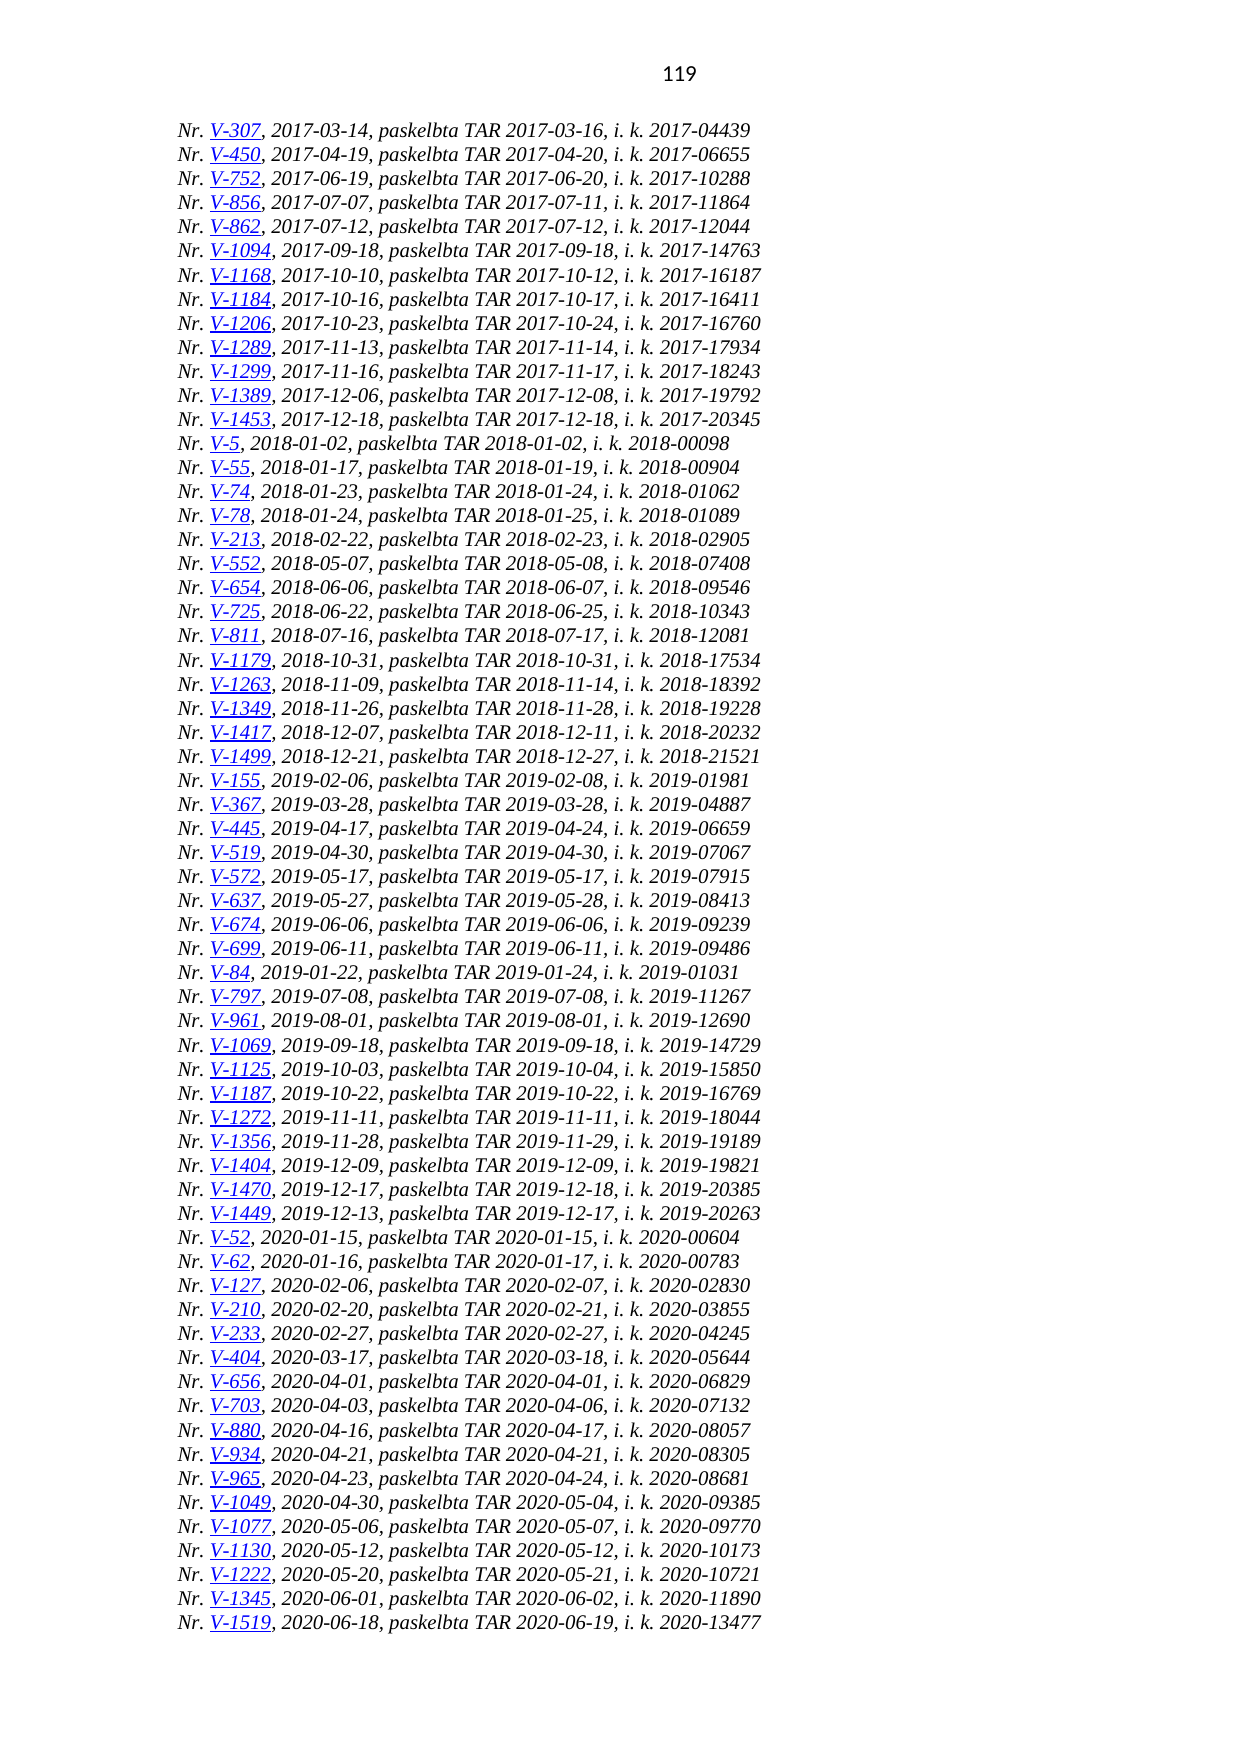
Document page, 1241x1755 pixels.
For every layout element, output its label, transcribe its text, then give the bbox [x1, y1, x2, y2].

text Nr. V-552, 2018-05-07, paskelbta TAR 2018-05-08, i. k. 2018-07408 [177, 551, 1181, 575]
text Nr. V-572, 2019-05-17, paskelbta TAR 2019-05-17, i. k. 2019-07915 [177, 864, 1181, 888]
text Nr. V-856, 2017-07-07, paskelbta TAR 2017-07-11, i. k. 2017-11864 [177, 190, 1181, 214]
text Nr. V-404, 2020-03-17, paskelbta TAR 2020-03-18, i. k. 2020-05644 [177, 1345, 1181, 1369]
text Nr. V-307, 2017-03-14, paskelbta TAR 2017-03-16, i. k. 2017-04439 [177, 118, 1181, 142]
text Nr. V-934, 2020-04-21, paskelbta TAR 2020-04-21, i. k. 2020-08305 [177, 1442, 1181, 1466]
text Nr. V-797, 2019-07-08, paskelbta TAR 2019-07-08, i. k. 2019-11267 [177, 984, 1181, 1008]
text Nr. V-210, 2020-02-20, paskelbta TAR 2020-02-21, i. k. 2020-03855 [177, 1297, 1181, 1321]
text Nr. V-965, 2020-04-23, paskelbta TAR 2020-04-24, i. k. 2020-08681 [177, 1466, 1181, 1490]
text Nr. V-656, 2020-04-01, paskelbta TAR 2020-04-01, i. k. 2020-06829 [177, 1369, 1181, 1393]
text Nr. V-1130, 2020-05-12, paskelbta TAR 2020-05-12, i. k. 2020-10173 [177, 1538, 1181, 1562]
text Nr. V-725, 2018-06-22, paskelbta TAR 2018-06-25, i. k. 2018-10343 [177, 599, 1181, 623]
text Nr. V-127, 2020-02-06, paskelbta TAR 2020-02-07, i. k. 2020-02830 [177, 1273, 1181, 1297]
text Nr. V-862, 2017-07-12, paskelbta TAR 2017-07-12, i. k. 2017-12044 [177, 214, 1181, 238]
text Nr. V-1206, 2017-10-23, paskelbta TAR 2017-10-24, i. k. 2017-16760 [177, 311, 1181, 335]
text Nr. V-52, 2020-01-15, paskelbta TAR 2020-01-15, i. k. 2020-00604 [177, 1225, 1181, 1249]
text Nr. V-703, 2020-04-03, paskelbta TAR 2020-04-06, i. k. 2020-07132 [177, 1393, 1181, 1417]
text Nr. V-1356, 2019-11-28, paskelbta TAR 2019-11-29, i. k. 2019-19189 [177, 1129, 1181, 1153]
text Nr. V-5, 2018-01-02, paskelbta TAR 2018-01-02, i. k. 2018-00098 [177, 431, 1181, 455]
text Nr. V-84, 2019-01-22, paskelbta TAR 2019-01-24, i. k. 2019-01031 [177, 960, 1181, 984]
text Nr. V-637, 2019-05-27, paskelbta TAR 2019-05-28, i. k. 2019-08413 [177, 888, 1181, 912]
text Nr. V-74, 2018-01-23, paskelbta TAR 2018-01-24, i. k. 2018-01062 [177, 479, 1181, 503]
text Nr. V-1453, 2017-12-18, paskelbta TAR 2017-12-18, i. k. 2017-20345 [177, 407, 1181, 431]
text Nr. V-1519, 2020-06-18, paskelbta TAR 2020-06-19, i. k. 2020-13477 [177, 1610, 1181, 1634]
text Nr. V-811, 2018-07-16, paskelbta TAR 2018-07-17, i. k. 2018-12081 [177, 623, 1181, 647]
text Nr. V-1049, 2020-04-30, paskelbta TAR 2020-05-04, i. k. 2020-09385 [177, 1490, 1181, 1514]
text Nr. V-78, 2018-01-24, paskelbta TAR 2018-01-25, i. k. 2018-01089 [177, 503, 1181, 527]
text Nr. V-1077, 2020-05-06, paskelbta TAR 2020-05-07, i. k. 2020-09770 [177, 1514, 1181, 1538]
text Nr. V-1289, 2017-11-13, paskelbta TAR 2017-11-14, i. k. 2017-17934 [177, 335, 1181, 359]
text Nr. V-674, 2019-06-06, paskelbta TAR 2019-06-06, i. k. 2019-09239 [177, 912, 1181, 936]
text Nr. V-1449, 2019-12-13, paskelbta TAR 2019-12-17, i. k. 2019-20263 [177, 1201, 1181, 1225]
text Nr. V-1345, 2020-06-01, paskelbta TAR 2020-06-02, i. k. 2020-11890 [177, 1586, 1181, 1610]
text Nr. V-961, 2019-08-01, paskelbta TAR 2019-08-01, i. k. 2019-12690 [177, 1008, 1181, 1032]
text Nr. V-1187, 2019-10-22, paskelbta TAR 2019-10-22, i. k. 2019-16769 [177, 1081, 1181, 1105]
text Nr. V-1125, 2019-10-03, paskelbta TAR 2019-10-04, i. k. 2019-15850 [177, 1057, 1181, 1081]
text Nr. V-699, 2019-06-11, paskelbta TAR 2019-06-11, i. k. 2019-09486 [177, 936, 1181, 960]
text Nr. V-654, 2018-06-06, paskelbta TAR 2018-06-07, i. k. 2018-09546 [177, 575, 1181, 599]
text Nr. V-55, 2018-01-17, paskelbta TAR 2018-01-19, i. k. 2018-00904 [177, 455, 1181, 479]
text Nr. V-1272, 2019-11-11, paskelbta TAR 2019-11-11, i. k. 2019-18044 [177, 1105, 1181, 1129]
text Nr. V-1470, 2019-12-17, paskelbta TAR 2019-12-18, i. k. 2019-20385 [177, 1177, 1181, 1201]
text Nr. V-450, 2017-04-19, paskelbta TAR 2017-04-20, i. k. 2017-06655 [177, 142, 1181, 166]
text Nr. V-213, 2018-02-22, paskelbta TAR 2018-02-23, i. k. 2018-02905 [177, 527, 1181, 551]
text Nr. V-1299, 2017-11-16, paskelbta TAR 2017-11-17, i. k. 2017-18243 [177, 359, 1181, 383]
text Nr. V-1168, 2017-10-10, paskelbta TAR 2017-10-12, i. k. 2017-16187 [177, 262, 1181, 287]
text Nr. V-1184, 2017-10-16, paskelbta TAR 2017-10-17, i. k. 2017-16411 [177, 287, 1181, 311]
text Nr. V-1094, 2017-09-18, paskelbta TAR 2017-09-18, i. k. 2017-14763 [177, 238, 1181, 262]
text Nr. V-1222, 2020-05-20, paskelbta TAR 2020-05-21, i. k. 2020-10721 [177, 1562, 1181, 1586]
text Nr. V-62, 2020-01-16, paskelbta TAR 2020-01-17, i. k. 2020-00783 [177, 1249, 1181, 1273]
text Nr. V-233, 2020-02-27, paskelbta TAR 2020-02-27, i. k. 2020-04245 [177, 1321, 1181, 1345]
text Nr. V-1263, 2018-11-09, paskelbta TAR 2018-11-14, i. k. 2018-18392 [177, 672, 1181, 696]
text Nr. V-519, 2019-04-30, paskelbta TAR 2019-04-30, i. k. 2019-07067 [177, 840, 1181, 864]
text Nr. V-1404, 2019-12-09, paskelbta TAR 2019-12-09, i. k. 2019-19821 [177, 1153, 1181, 1177]
text Nr. V-1417, 2018-12-07, paskelbta TAR 2018-12-11, i. k. 2018-20232 [177, 720, 1181, 744]
text Nr. V-1389, 2017-12-06, paskelbta TAR 2017-12-08, i. k. 2017-19792 [177, 383, 1181, 407]
text Nr. V-367, 2019-03-28, paskelbta TAR 2019-03-28, i. k. 2019-04887 [177, 792, 1181, 816]
text Nr. V-445, 2019-04-17, paskelbta TAR 2019-04-24, i. k. 2019-06659 [177, 816, 1181, 840]
text Nr. V-752, 2017-06-19, paskelbta TAR 2017-06-20, i. k. 2017-10288 [177, 166, 1181, 190]
text Nr. V-155, 2019-02-06, paskelbta TAR 2019-02-08, i. k. 2019-01981 [177, 768, 1181, 792]
text Nr. V-1499, 2018-12-21, paskelbta TAR 2018-12-27, i. k. 2018-21521 [177, 744, 1181, 768]
text Nr. V-880, 2020-04-16, paskelbta TAR 2020-04-17, i. k. 2020-08057 [177, 1417, 1181, 1442]
text Nr. V-1349, 2018-11-26, paskelbta TAR 2018-11-28, i. k. 2018-19228 [177, 696, 1181, 720]
text Nr. V-1179, 2018-10-31, paskelbta TAR 2018-10-31, i. k. 2018-17534 [177, 647, 1181, 672]
text Nr. V-1069, 2019-09-18, paskelbta TAR 2019-09-18, i. k. 2019-14729 [177, 1032, 1181, 1057]
